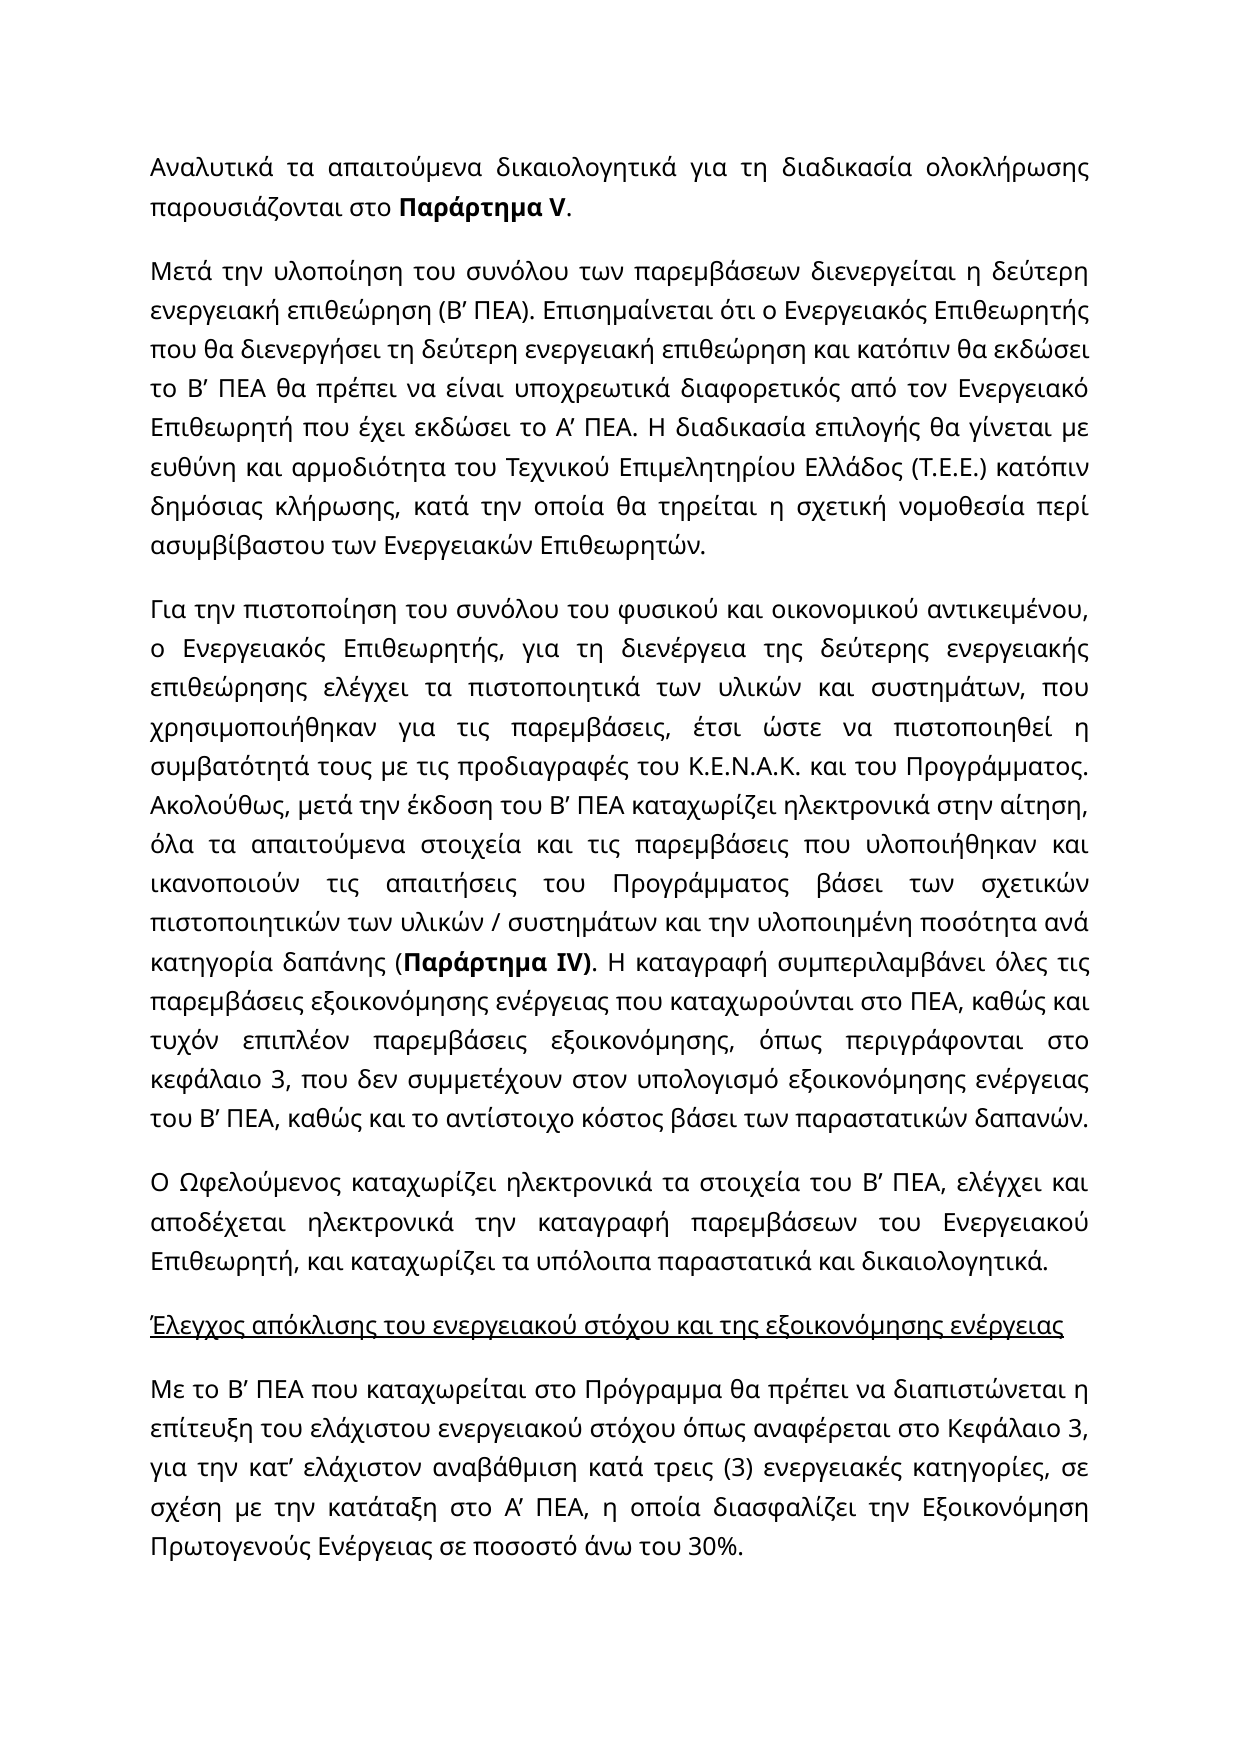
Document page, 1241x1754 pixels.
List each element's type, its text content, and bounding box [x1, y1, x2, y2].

text Ο Ωφελούμενος καταχωρίζει ηλεκτρονικά τα στοιχεία του Β’ ΠΕΑ, ελέγχει και αποδέχεται ηλεκτρονικά την καταγραφή παρεμβάσεων του Ενεργειακού Επιθεωρητή, και καταχωρίζει τα υπόλοιπα παραστατικά και δικαιολογητικά. [150, 1165, 1090, 1277]
text Αναλυτικά τα απαιτούμενα δικαιολογητικά για τη διαδικασία ολοκλήρωσης παρουσιάζονται στο Παράρτημα V. [150, 150, 1090, 223]
text Για την πιστοποίηση του συνόλου του φυσικού και οικονομικού αντικειμένου, ο Ενεργειακός Επιθεωρητής, για τη διενέργεια της δεύτερης ενεργειακής επιθεώρησης ελέγχει τα πιστοποιητικά των υλικών και συστημάτων, που χρησιμοποιήθηκαν για τις παρεμβάσεις, έτσι ώστε να πιστοποιηθεί η συμβατότητά τους με τις προδιαγραφές του Κ.Ε.Ν.Α.Κ. και του Προγράμματος. Ακολούθως, μετά την έκδοση του Β’ ΠΕΑ καταχωρίζει ηλεκτρονικά στην αίτηση, όλα τα απαιτούμενα στοιχεία και τις παρεμβάσεις που υλοποιήθηκαν και ικανοποιούν τις απαιτήσεις του Προγράμματος βάσει των σχετικών πιστοποιητικών των υλικών / συστημάτων και την υλοποιημένη ποσότητα ανά κατηγορία δαπάνης (Παράρτημα IV). Η καταγραφή συμπεριλαμβάνει όλες τις παρεμβάσεις εξοικονόμησης ενέργειας που καταχωρούνται στο ΠΕΑ, καθώς και τυχόν επιπλέον παρεμβάσεις εξοικονόμησης, όπως περιγράφονται στο κεφάλαιο 3, που δεν συμμετέχουν στον υπολογισμό εξοικονόμησης ενέργειας του Β’ ΠΕΑ, καθώς και το αντίστοιχο κόστος βάσει των παραστατικών δαπανών. [150, 592, 1090, 1135]
text Μετά την υλοποίηση του συνόλου των παρεμβάσεων διενεργείται η δεύτερη ενεργειακή επιθεώρηση (Β’ ΠΕΑ). Επισημαίνεται ότι ο Ενεργειακός Επιθεωρητής που θα διενεργήσει τη δεύτερη ενεργειακή επιθεώρηση και κατόπιν θα εκδώσει το Β’ ΠΕΑ θα πρέπει να είναι υποχρεωτικά διαφορετικός από τον Ενεργειακό Επιθεωρητή που έχει εκδώσει το Α’ ΠΕΑ. Η διαδικασία επιλογής θα γίνεται με ευθύνη και αρμοδιότητα του Τεχνικού Επιμελητηρίου Ελλάδος (Τ.Ε.Ε.) κατόπιν δημόσιας κλήρωσης, κατά την οποία θα τηρείται η σχετική νομοθεσία περί ασυμβίβαστου των Ενεργειακών Επιθεωρητών. [150, 253, 1090, 562]
text Έλεγχος απόκλισης του ενεργειακού στόχου και της εξοικονόμησης ενέργειας [150, 1307, 1090, 1342]
text Με το Β’ ΠΕΑ που καταχωρείται στο Πρόγραμμα θα πρέπει να διαπιστώνεται η επίτευξη του ελάχιστου ενεργειακού στόχου όπως αναφέρεται στο Κεφάλαιο 3, για την κατ’ ελάχιστον αναβάθμιση κατά τρεις (3) ενεργειακές κατηγορίες, σε σχέση με την κατάταξη στο Α’ ΠΕΑ, η οποία διασφαλίζει την Εξοικονόμηση Πρωτογενούς Ενέργειας σε ποσοστό άνω του 30%. [150, 1372, 1090, 1562]
